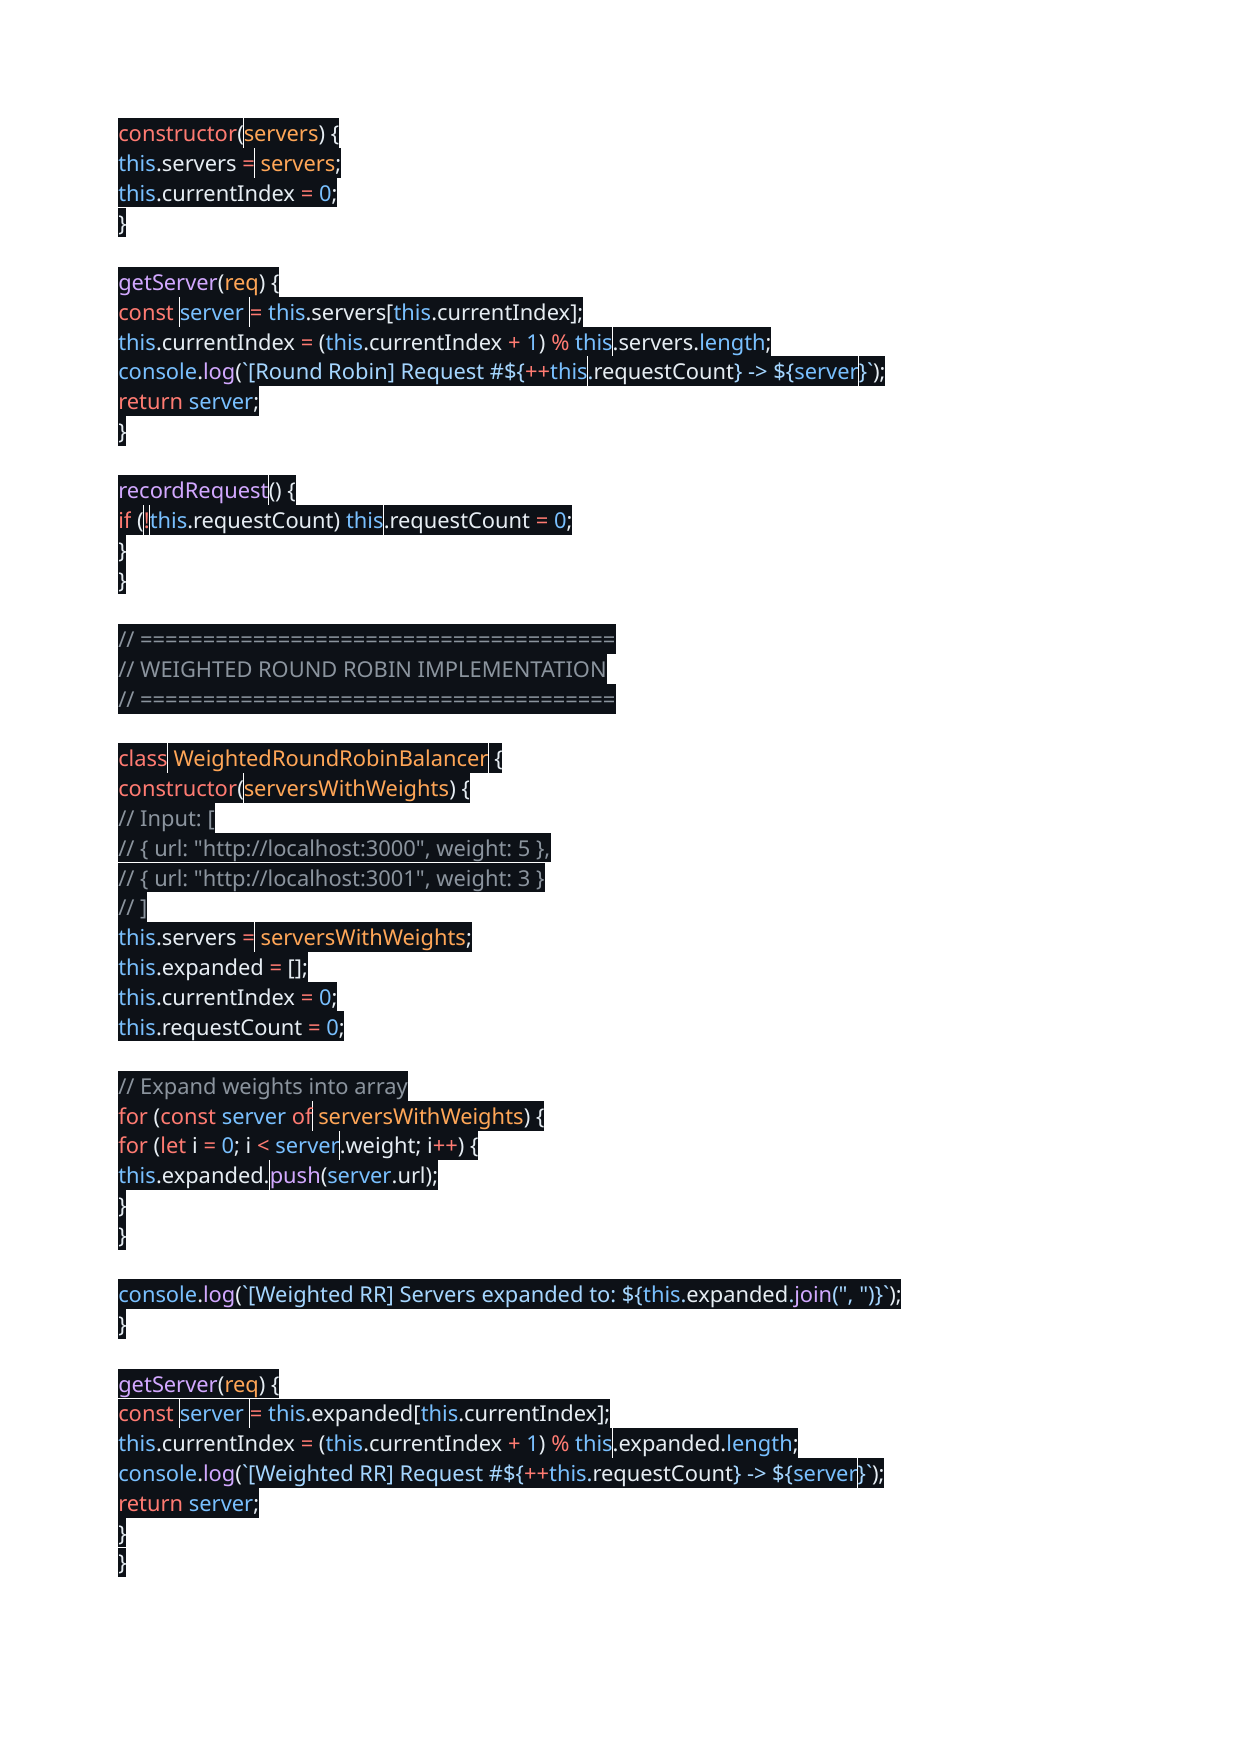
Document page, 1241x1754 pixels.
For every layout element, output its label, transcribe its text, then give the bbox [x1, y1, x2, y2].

text this.currentIndex = 0; [118, 178, 1122, 207]
text } [118, 535, 1122, 565]
text this.expanded = []; [118, 952, 1122, 982]
text return server; [118, 1488, 1122, 1518]
text for (const server of serversWithWeights) { [118, 1101, 1122, 1131]
text // { url: "http://localhost:3001", weight: 3 } [118, 862, 1122, 892]
text // ====================================== [118, 684, 1122, 714]
text this.expanded.push(server.url); [118, 1160, 1122, 1190]
text } [118, 207, 1122, 237]
text this.currentIndex = 0; [118, 982, 1122, 1011]
text } [118, 1518, 1122, 1547]
text if (!this.requestCount) this.requestCount = 0; [118, 505, 1122, 535]
text getServer(req) { [118, 1369, 1122, 1398]
text for (let i = 0; i < server.weight; i++) { [118, 1131, 1122, 1160]
text } [118, 1220, 1122, 1250]
text } [118, 565, 1122, 594]
text this.requestCount = 0; [118, 1011, 1122, 1041]
text const server = this.expanded[this.currentIndex]; [118, 1398, 1122, 1428]
text constructor(serversWithWeights) { [118, 773, 1122, 803]
text const server = this.servers[this.currentIndex]; [118, 297, 1122, 327]
text // WEIGHTED ROUND ROBIN IMPLEMENTATION [118, 654, 1122, 684]
text } [118, 1190, 1122, 1220]
text console.log(`[Weighted RR] Servers expanded to: ${this.expanded.join(", ")}`); [118, 1279, 1122, 1309]
text recordRequest() { [118, 475, 1122, 505]
text // { url: "http://localhost:3000", weight: 5 }, [118, 833, 1122, 862]
text } [118, 1547, 1122, 1577]
text // Expand weights into array [118, 1071, 1122, 1101]
text console.log(`[Weighted RR] Request #${++this.requestCount} -> ${server}`); [118, 1458, 1122, 1488]
text // ====================================== [118, 624, 1122, 654]
text constructor(servers) { [118, 118, 1122, 148]
text class WeightedRoundRobinBalancer { [118, 743, 1122, 773]
text } [118, 416, 1122, 446]
text return server; [118, 386, 1122, 416]
text // Input: [ [118, 803, 1122, 833]
text console.log(`[Round Robin] Request #${++this.requestCount} -> ${server}`); [118, 356, 1122, 386]
text this.currentIndex = (this.currentIndex + 1) % this.servers.length; [118, 327, 1122, 356]
text // ] [118, 892, 1122, 922]
text this.servers = serversWithWeights; [118, 922, 1122, 952]
text this.servers = servers; [118, 148, 1122, 178]
text this.currentIndex = (this.currentIndex + 1) % this.expanded.length; [118, 1428, 1122, 1458]
text getServer(req) { [118, 267, 1122, 297]
text } [118, 1309, 1122, 1339]
